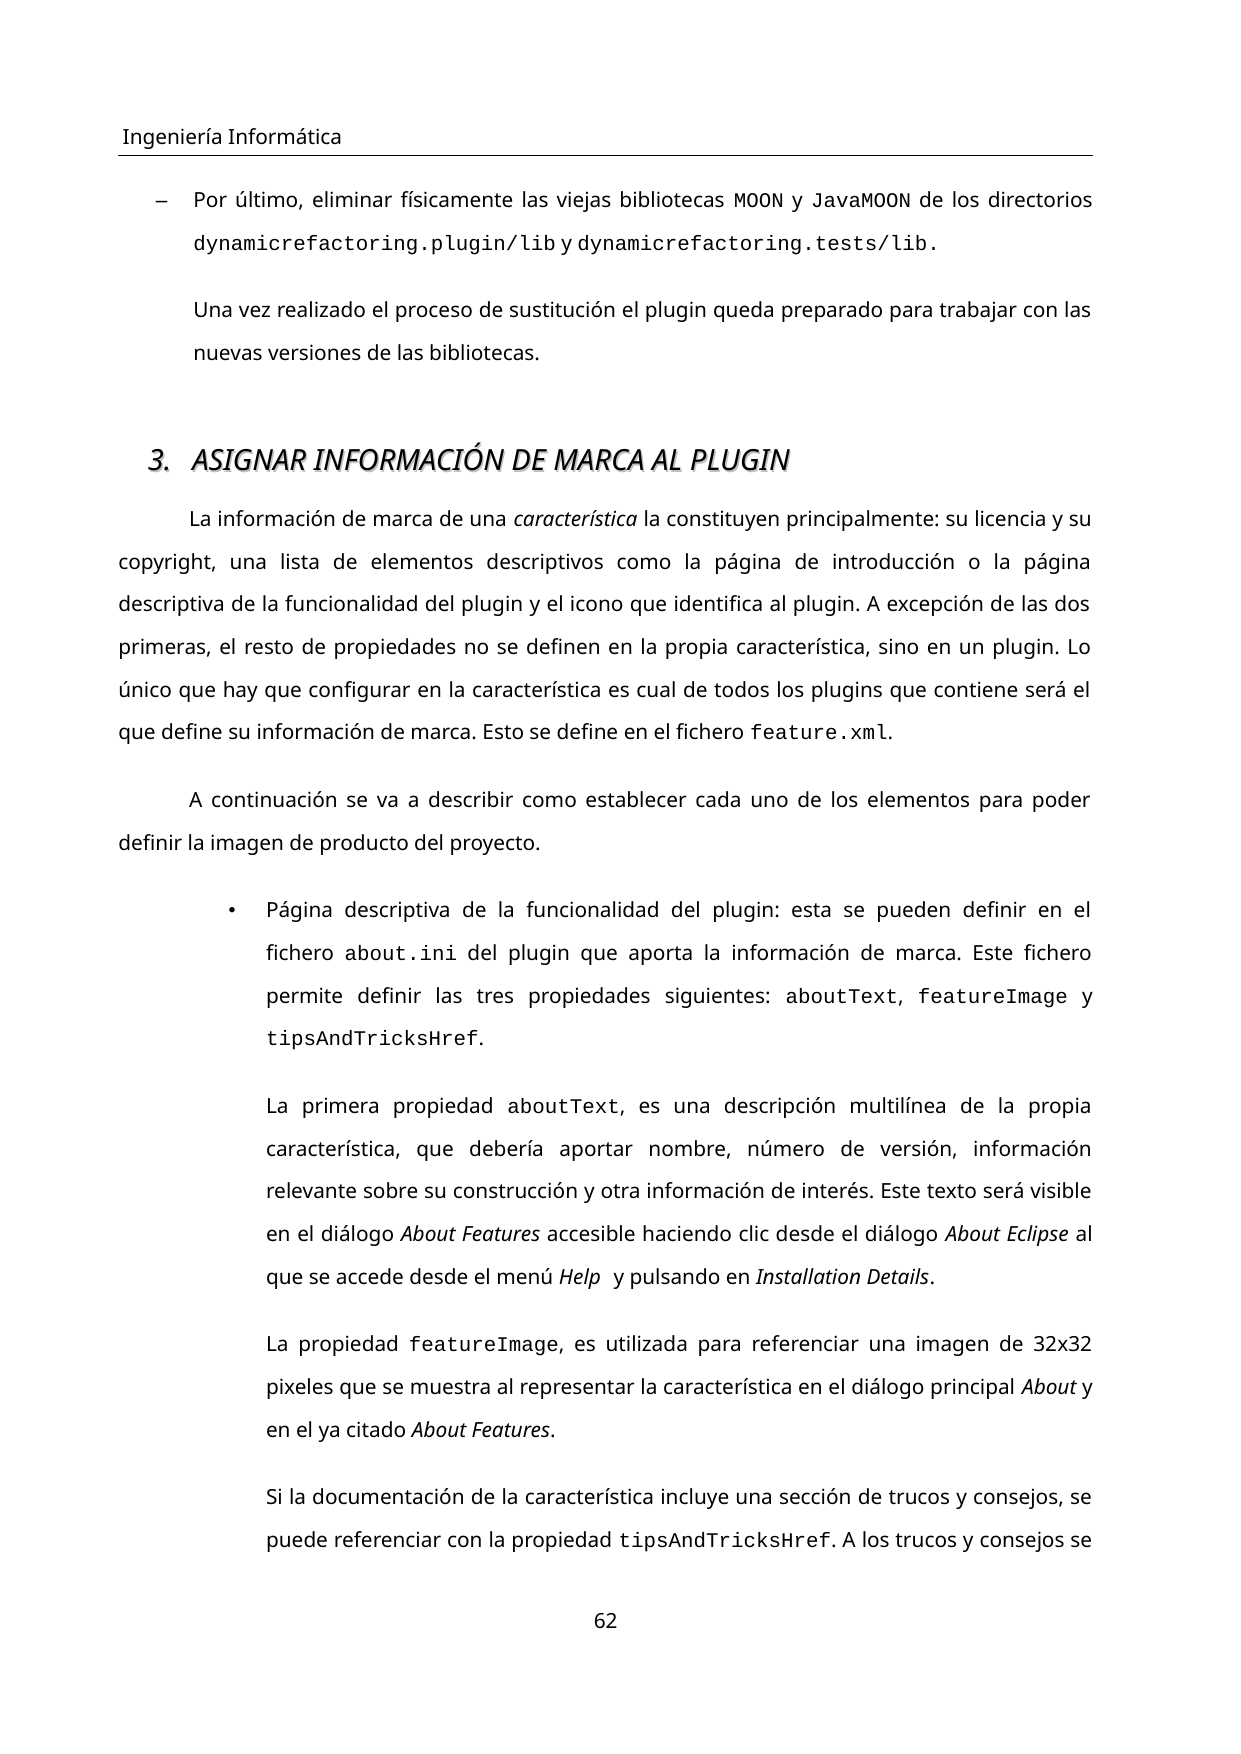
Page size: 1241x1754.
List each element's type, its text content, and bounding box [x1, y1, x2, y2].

subtitle ASIGNAR INFORMACIÓN DE MARCA AL PLUGIN [148, 440, 1093, 479]
text La información de marca de una característica la constituyen principalmente: su licencia y su copyright, una lista de elementos descriptivos como la página de introducción o la página descriptiva de la funcionalidad del plugin y el icono que identifica al plugin. A excepción de las dos primeras, el resto de propiedades no se definen en la propia característica, sino en un plugin. Lo único que hay que configurar en la característica es cual de todos los plugins que contiene será el que define su información de marca. Esto se define en el fichero feature.xml. [118, 504, 1093, 746]
list Página descriptiva de la funcionalidad del plugin: esta se pueden definir en el fichero about.ini del plugin que aporta la información de marca. Este fichero permite definir las tres propiedades siguientes: aboutText, featureImage y tipsAndTricksHref. [228, 895, 1093, 1052]
list Por último, eliminar físicamente las viejas bibliotecas MOON y JavaMOON de los directorios dynamicrefactoring.plugin/lib y dynamicrefactoring.tests/lib. [156, 185, 1093, 256]
list Si la documentación de la característica incluye una sección de trucos y consejos, se puede referenciar con la propiedad tipsAndTricksHref. A los trucos y consejos se [228, 1482, 1093, 1554]
list La propiedad featureImage, es utilizada para referenciar una imagen de 32x32 pixeles que se muestra al representar la característica en el diálogo principal About y en el ya citado About Features. [228, 1329, 1093, 1443]
text A continuación se va a describir como establecer cada uno de los elementos para poder definir la imagen de producto del proyecto. [118, 785, 1093, 856]
list Una vez realizado el proceso de sustitución el plugin queda preparado para trabajar con las nuevas versiones de las bibliotecas. [120, 295, 1093, 366]
list La primera propiedad aboutText, es una descripción multilínea de la propia característica, que debería aportar nombre, número de versión, información relevante sobre su construcción y otra información de interés. Este texto será visible en el diálogo About Features accesible haciendo clic desde el diálogo About Eclipse al que se accede desde el menú Help y pulsando en Installation Details. [228, 1091, 1093, 1290]
